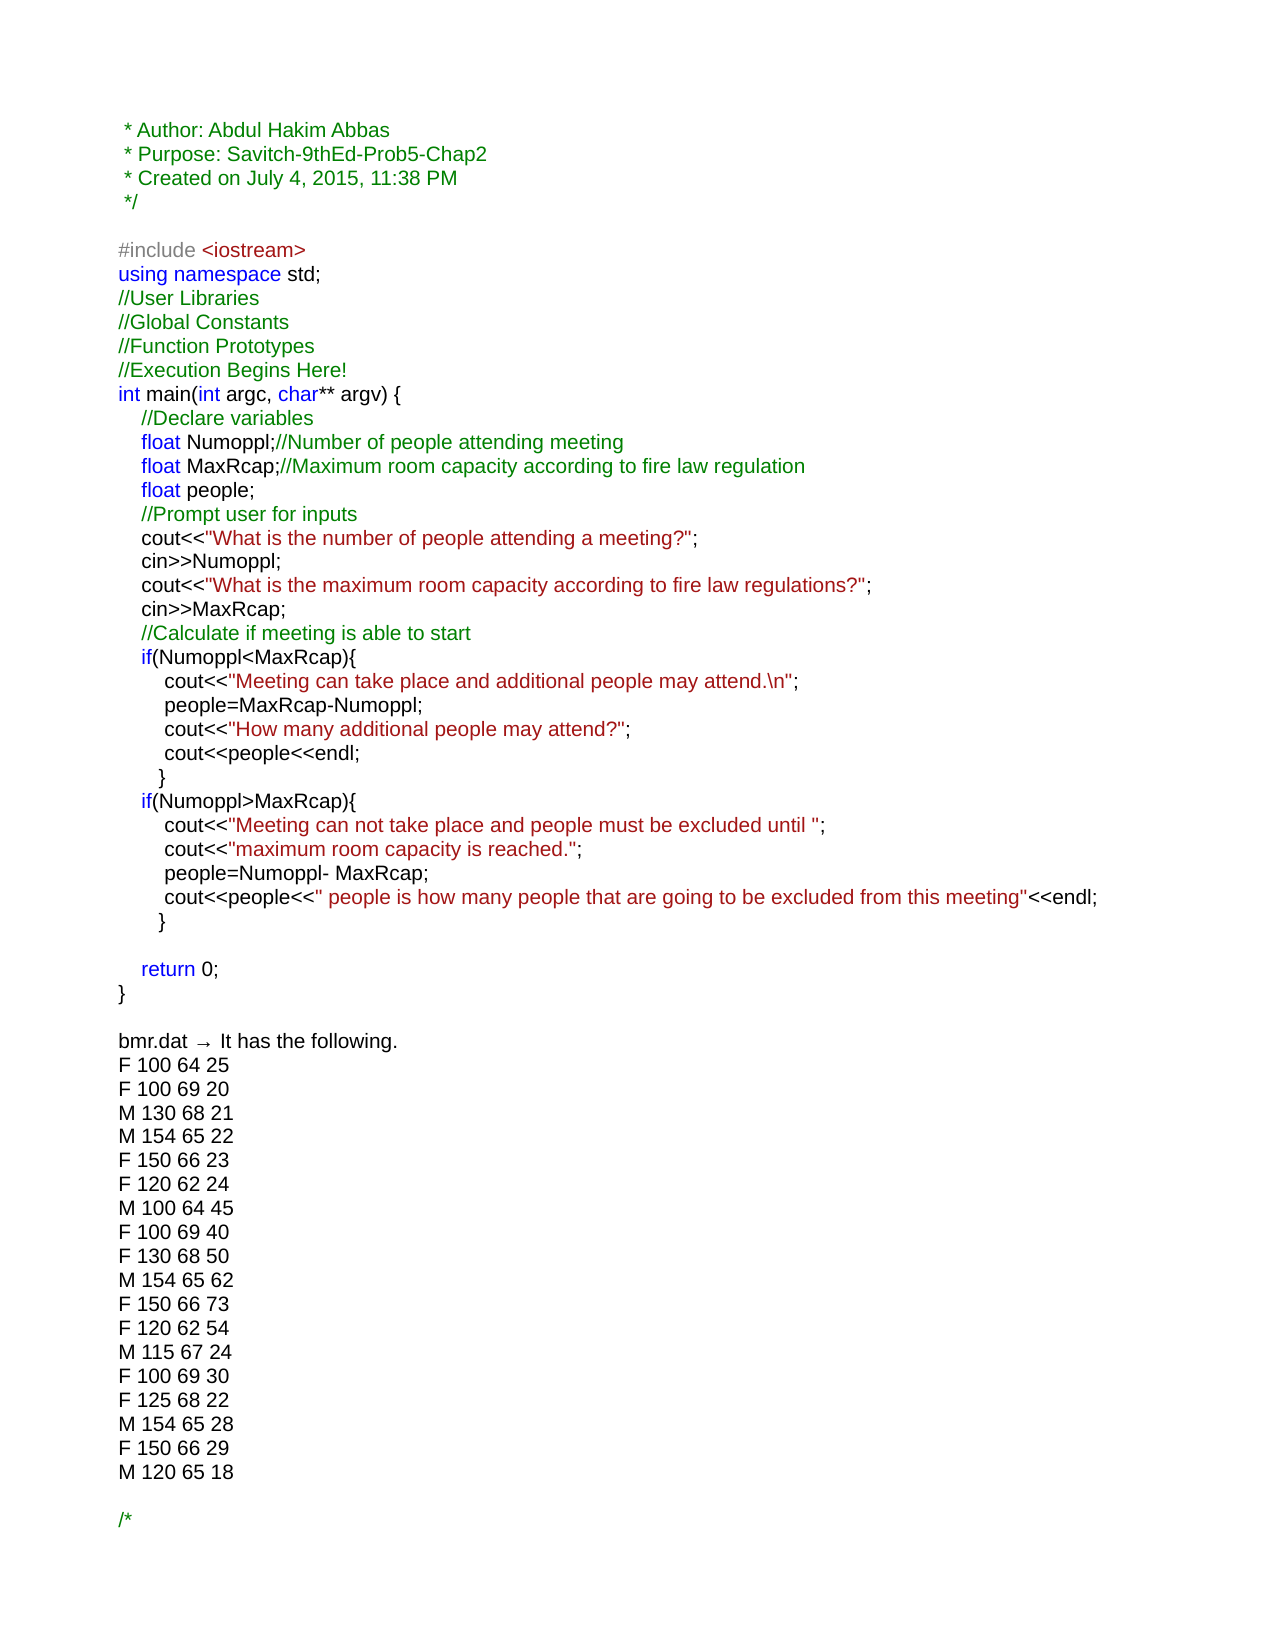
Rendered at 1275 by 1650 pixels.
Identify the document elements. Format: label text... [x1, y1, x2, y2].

text cout<<"How many additional people may attend?"; [118, 717, 1157, 741]
text //Function Prototypes [118, 334, 1157, 358]
text people=Numoppl- MaxRcap; [118, 861, 1157, 885]
text cout<<"What is the number of people attending a meeting?"; [118, 525, 1157, 549]
text F 150 66 23 [118, 1148, 1157, 1172]
text cin>>MaxRcap; [118, 597, 1157, 621]
text F 100 69 40 [118, 1220, 1157, 1244]
text } [118, 981, 1157, 1004]
text M 120 65 18 [118, 1460, 1157, 1484]
text F 120 62 54 [118, 1316, 1157, 1340]
text int main(int argc, char** argv) { [118, 382, 1157, 406]
text float MaxRcap;//Maximum room capacity according to fire law regulation [118, 453, 1157, 477]
text bmr.dat → It has the following. [118, 1028, 1157, 1052]
text //User Libraries [118, 286, 1157, 310]
text cout<<"Meeting can take place and additional people may attend.\n"; [118, 669, 1157, 693]
text F 150 66 29 [118, 1436, 1157, 1460]
text if(Numoppl>MaxRcap){ [118, 789, 1157, 813]
text F 150 66 73 [118, 1292, 1157, 1316]
text if(Numoppl<MaxRcap){ [118, 645, 1157, 669]
text return 0; [118, 957, 1157, 981]
text M 100 64 45 [118, 1196, 1157, 1220]
text //Calculate if meeting is able to start [118, 621, 1157, 645]
text float Numoppl;//Number of people attending meeting [118, 429, 1157, 453]
text //Execution Begins Here! [118, 358, 1157, 382]
text cout<<people<<endl; [118, 741, 1157, 765]
text //Declare variables [118, 406, 1157, 429]
text * Created on July 4, 2015, 11:38 PM [118, 166, 1157, 190]
text M 154 65 22 [118, 1124, 1157, 1148]
text float people; [118, 477, 1157, 501]
text #include <iostream> [118, 238, 1157, 262]
text cout<<"Meeting can not take place and people must be excluded until "; [118, 813, 1157, 837]
text F 100 64 25 [118, 1052, 1157, 1076]
text people=MaxRcap-Numoppl; [118, 693, 1157, 717]
text F 100 69 20 [118, 1076, 1157, 1100]
text M 154 65 28 [118, 1412, 1157, 1436]
text cout<<people<<" people is how many people that are going to be excluded from this meeting"<<endl; [118, 885, 1157, 909]
text F 130 68 50 [118, 1244, 1157, 1268]
text * Purpose: Savitch-9thEd-Prob5-Chap2 [118, 142, 1157, 166]
text /* [118, 1508, 1157, 1532]
text */ [118, 190, 1157, 214]
text cin>>Numoppl; [118, 549, 1157, 573]
text M 154 65 62 [118, 1268, 1157, 1292]
text M 115 67 24 [118, 1340, 1157, 1364]
text } [118, 909, 1157, 933]
text M 130 68 21 [118, 1100, 1157, 1124]
text cout<<"maximum room capacity is reached."; [118, 837, 1157, 861]
text using namespace std; [118, 262, 1157, 286]
text F 125 68 22 [118, 1388, 1157, 1412]
text //Global Constants [118, 310, 1157, 334]
text * Author: Abdul Hakim Abbas [118, 118, 1157, 142]
text F 100 69 30 [118, 1364, 1157, 1388]
text } [118, 765, 1157, 789]
text F 120 62 24 [118, 1172, 1157, 1196]
text cout<<"What is the maximum room capacity according to fire law regulations?"; [118, 573, 1157, 597]
text //Prompt user for inputs [118, 501, 1157, 525]
